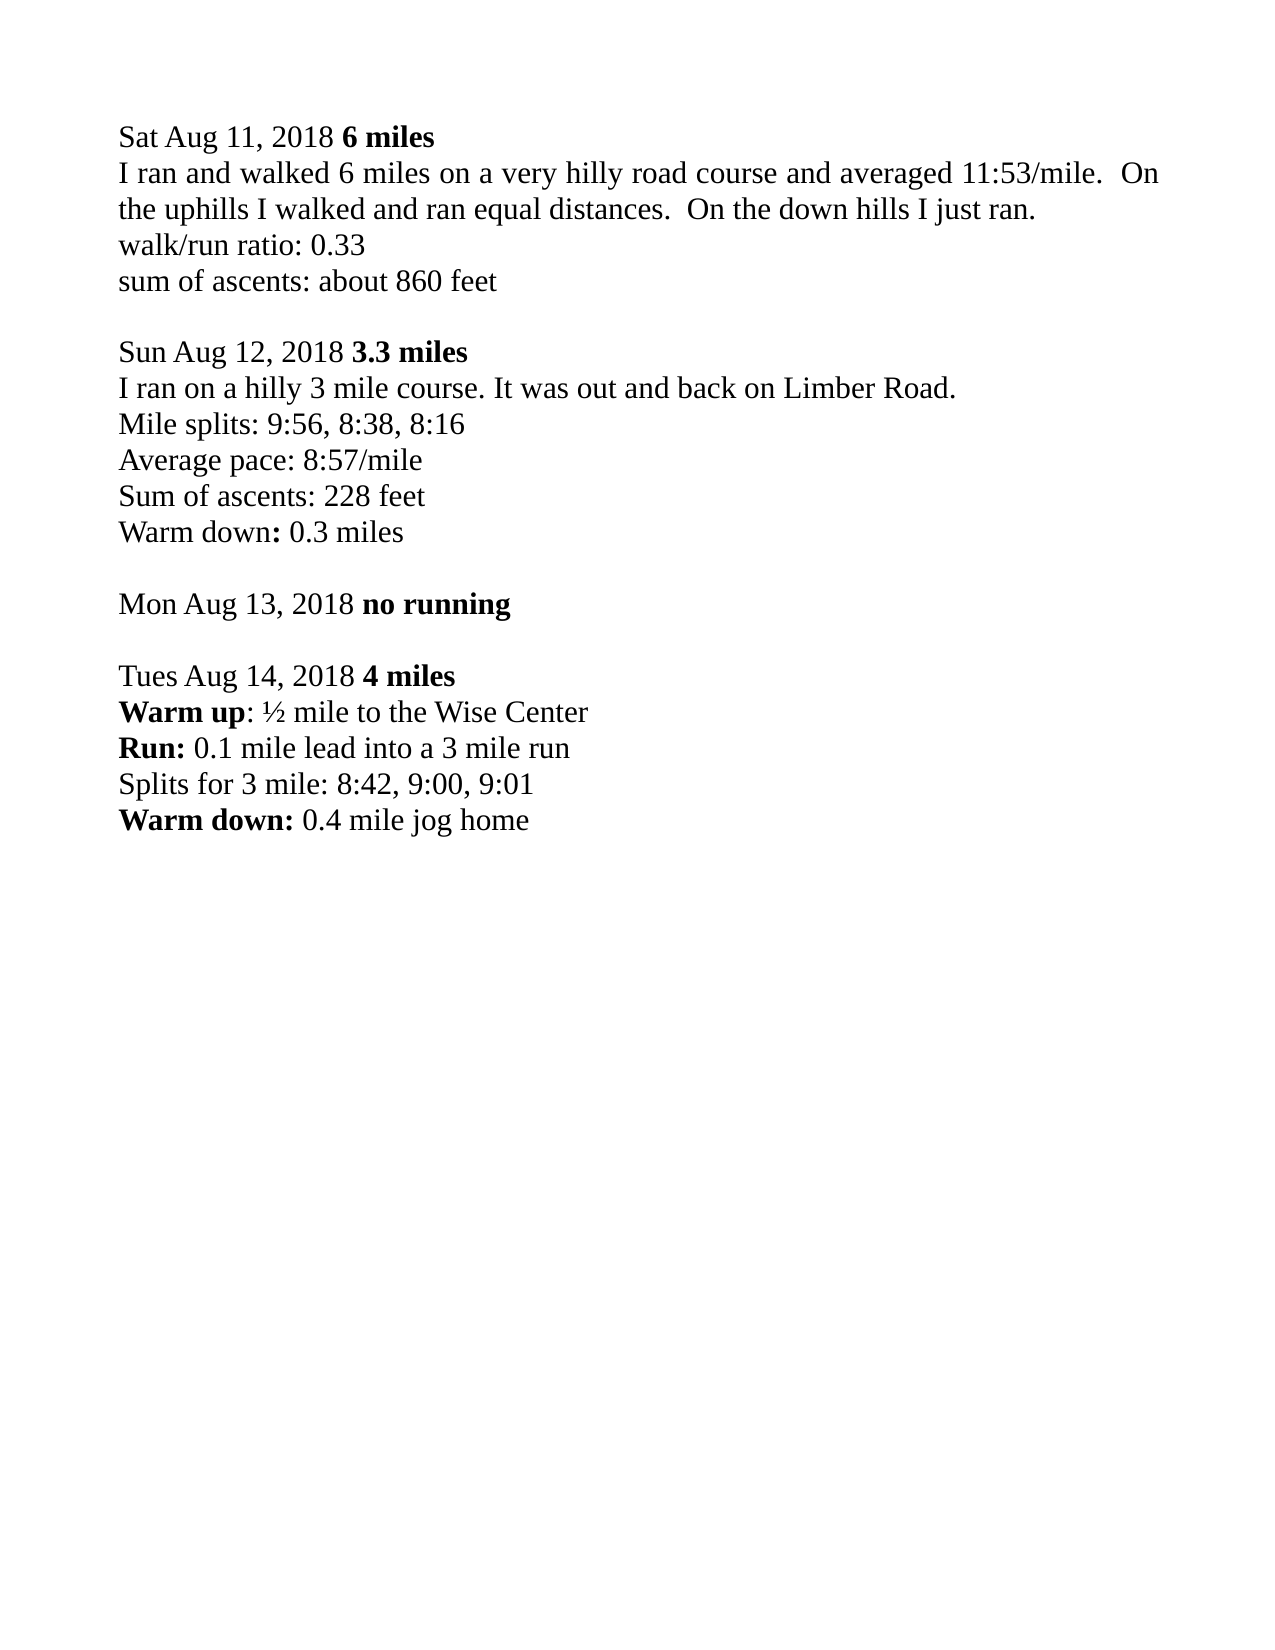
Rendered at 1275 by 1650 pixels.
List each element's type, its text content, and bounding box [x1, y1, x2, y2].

text Mile splits: 9:56, 8:38, 8:16 [118, 406, 1161, 442]
text Sun Aug 12, 2018 3.3 miles [118, 334, 1161, 370]
text Tues Aug 14, 2018 4 miles [118, 657, 1161, 693]
text walk/run ratio: 0.33 [118, 226, 1161, 262]
text Sum of ascents: 228 feet [118, 477, 1161, 513]
text Sat Aug 11, 2018 6 miles [118, 118, 1161, 154]
text I ran on a hilly 3 mile course. It was out and back on Limber Road. [118, 370, 1161, 406]
text Run: 0.1 mile lead into a 3 mile run [118, 729, 1161, 765]
text Warm down: 0.4 mile jog home [118, 801, 1161, 837]
text Average pace: 8:57/mile [118, 442, 1161, 477]
text Splits for 3 mile: 8:42, 9:00, 9:01 [118, 765, 1161, 801]
text I ran and walked 6 miles on a very hilly road course and averaged 11:53/mile. On the uphills I walked and ran equal distances. On the down hills I just ran. [118, 154, 1161, 226]
text Warm up: ½ mile to the Wise Center [118, 693, 1161, 729]
text Mon Aug 13, 2018 no running [118, 585, 1161, 621]
text Warm down: 0.3 miles [118, 513, 1161, 549]
text sum of ascents: about 860 feet [118, 262, 1161, 298]
